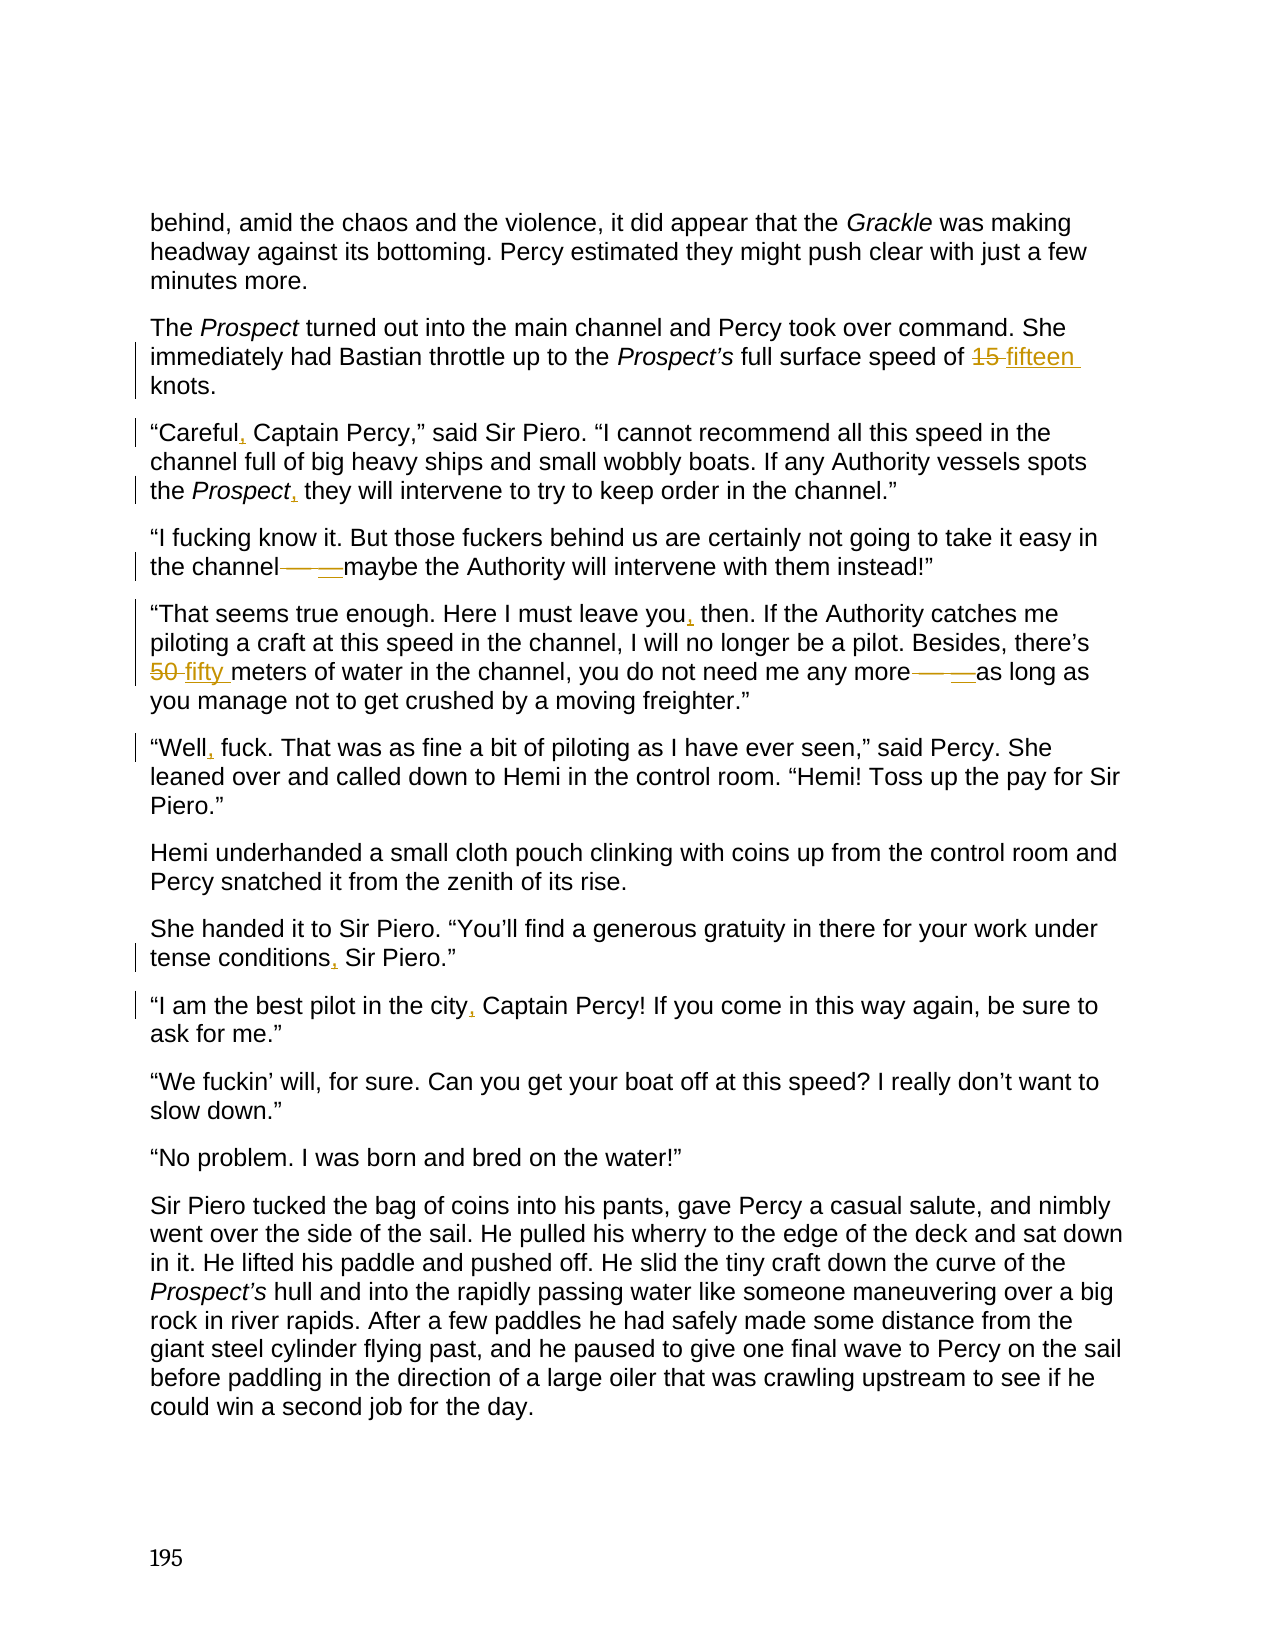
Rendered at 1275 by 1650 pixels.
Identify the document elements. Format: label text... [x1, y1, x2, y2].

text “Well, fuck. That was as fine a bit of piloting as I have ever seen,” said Percy. She leaned over and called down to Hemi in the control room. “Hemi! Toss up the pay for Sir Piero.” [150, 733, 1125, 819]
text She handed it to Sir Piero. “You’ll find a generous gratuity in there for your work under tense conditions, Sir Piero.” [150, 914, 1125, 972]
text The Prospect turned out into the main channel and Percy took over command. She immediately had Bastian throttle up to the Prospect’s full surface speed of fifteen knots. [150, 313, 1125, 399]
text “That seems true enough. Here I must leave you, then. If the Authority catches me piloting a craft at this speed in the channel, I will no longer be a pilot. Besides, there’s fifty meters of water in the channel, you do not need me any more—as long as you manage not to get crushed by a moving freighter.” [150, 599, 1125, 714]
text “Careful, Captain Percy,” said Sir Piero. “I cannot recommend all this speed in the channel full of big heavy ships and small wobbly boats. If any Authority vessels spots the Prospect, they will intervene to try to keep order in the channel.” [150, 418, 1125, 504]
text “We fuckin’ will, for sure. Can you get your boat off at this speed? I really don’t want to slow down.” [150, 1067, 1125, 1124]
text “No problem. I was born and bred on the water!” [150, 1143, 1125, 1172]
text “I am the best pilot in the city, Captain Percy! If you come in this way again, be sure to ask for me.” [150, 991, 1125, 1048]
text “I fucking know it. But those fuckers behind us are certainly not going to take it easy in the channel—maybe the Authority will intervene with them instead!” [150, 523, 1125, 581]
text Sir Piero tucked the bag of coins into his pants, gave Percy a casual salute, and nimbly went over the side of the sail. He pulled his wherry to the edge of the deck and sat down in it. He lifted his paddle and pushed off. He slid the tiny craft down the curve of the Prospect’s hull and into the rapidly passing water like someone maneuvering over a big rock in river rapids. After a few paddles he had safely made some distance from the giant steel cylinder flying past, and he paused to give one final wave to Percy on the sail before paddling in the direction of a large oiler that was crawling upstream to see if he could win a second job for the day. [150, 1191, 1125, 1421]
text Hemi underhanded a small cloth pouch clinking with coins up from the control room and Percy snatched it from the zenith of its rise. [150, 838, 1125, 896]
text behind, amid the chaos and the violence, it did appear that the Grackle was making headway against its bottoming. Percy estimated they might push clear with just a few minutes more. [150, 208, 1125, 294]
